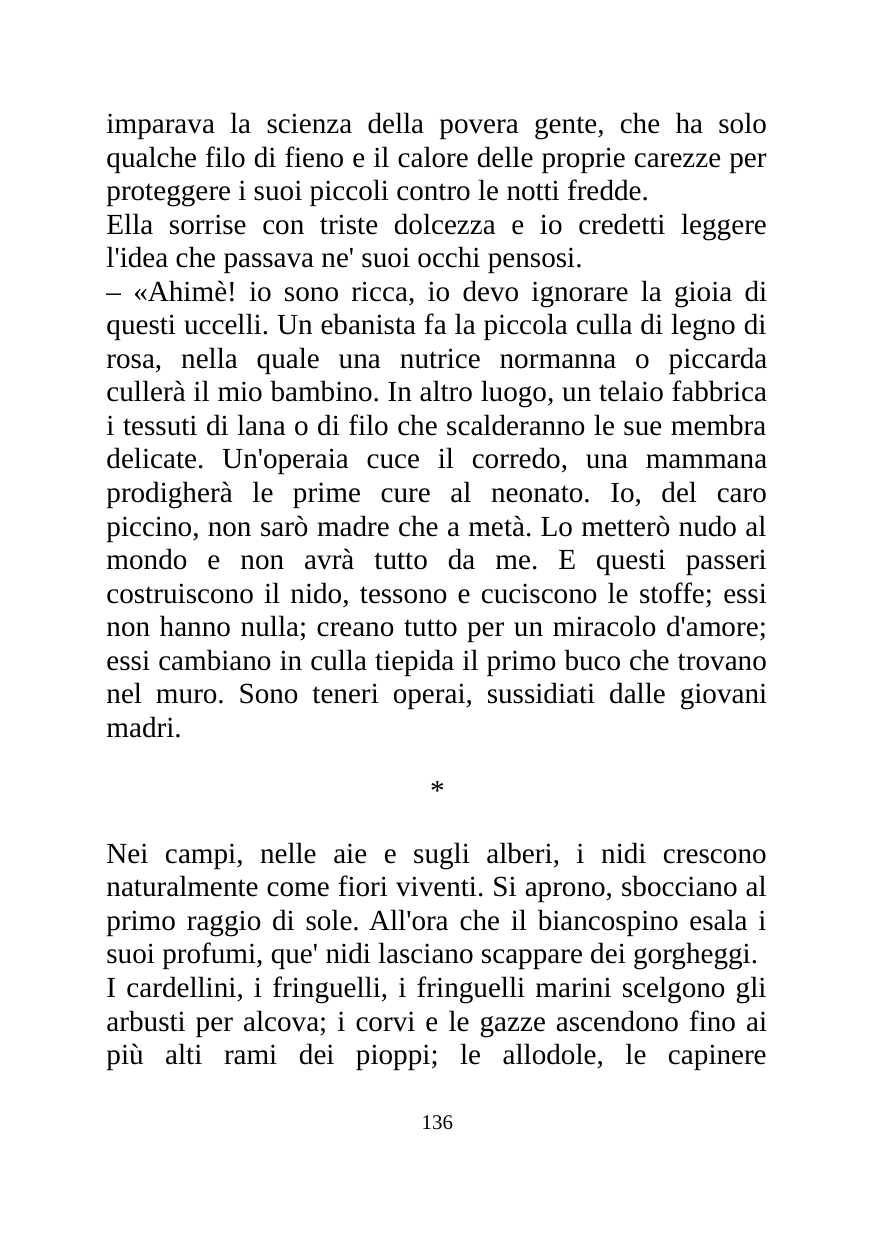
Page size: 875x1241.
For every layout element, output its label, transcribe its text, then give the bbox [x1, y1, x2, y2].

text Nei campi, nelle aie e sugli alberi, i nidi crescono naturalmente come fiori viventi. Si aprono, sbocciano al primo raggio di sole. All'ora che il biancospino esala i suoi profumi, que' nidi lasciano scappare dei gorgheggi. [106, 836, 768, 970]
text I cardellini, i fringuelli, i fringuelli marini scelgono gli arbusti per alcova; i corvi e le gazze ascendono fino ai più alti rami dei pioppi; le allodole, le capinere [106, 970, 768, 1071]
text imparava la scienza della povera gente, che ha solo qualche filo di fieno e il calore delle proprie carezze per proteggere i suoi piccoli contro le notti fredde. [106, 106, 768, 207]
text * [106, 773, 768, 807]
text – «Ahimè! io sono ricca, io devo ignorare la gioia di questi uccelli. Un ebanista fa la piccola culla di legno di rosa, nella quale una nutrice normanna o piccarda cullerà il mio bambino. In altro luogo, un telaio fabbrica i tessuti di lana o di filo che scalderanno le sue membra delicate. Un'operaia cuce il corredo, una mammana prodigherà le prime cure al neonato. Io, del caro piccino, non sarò madre che a metà. Lo metterò nudo al mondo e non avrà tutto da me. E questi passeri costruiscono il nido, tessono e cuciscono le stoffe; essi non hanno nulla; creano tutto per un miracolo d'amore; essi cambiano in culla tiepida il primo buco che trovano nel muro. Sono teneri operai, sussidiati dalle giovani madri. [106, 274, 768, 743]
text Ella sorrise con triste dolcezza e io credetti leggere l'idea che passava ne' suoi occhi pensosi. [106, 207, 768, 274]
